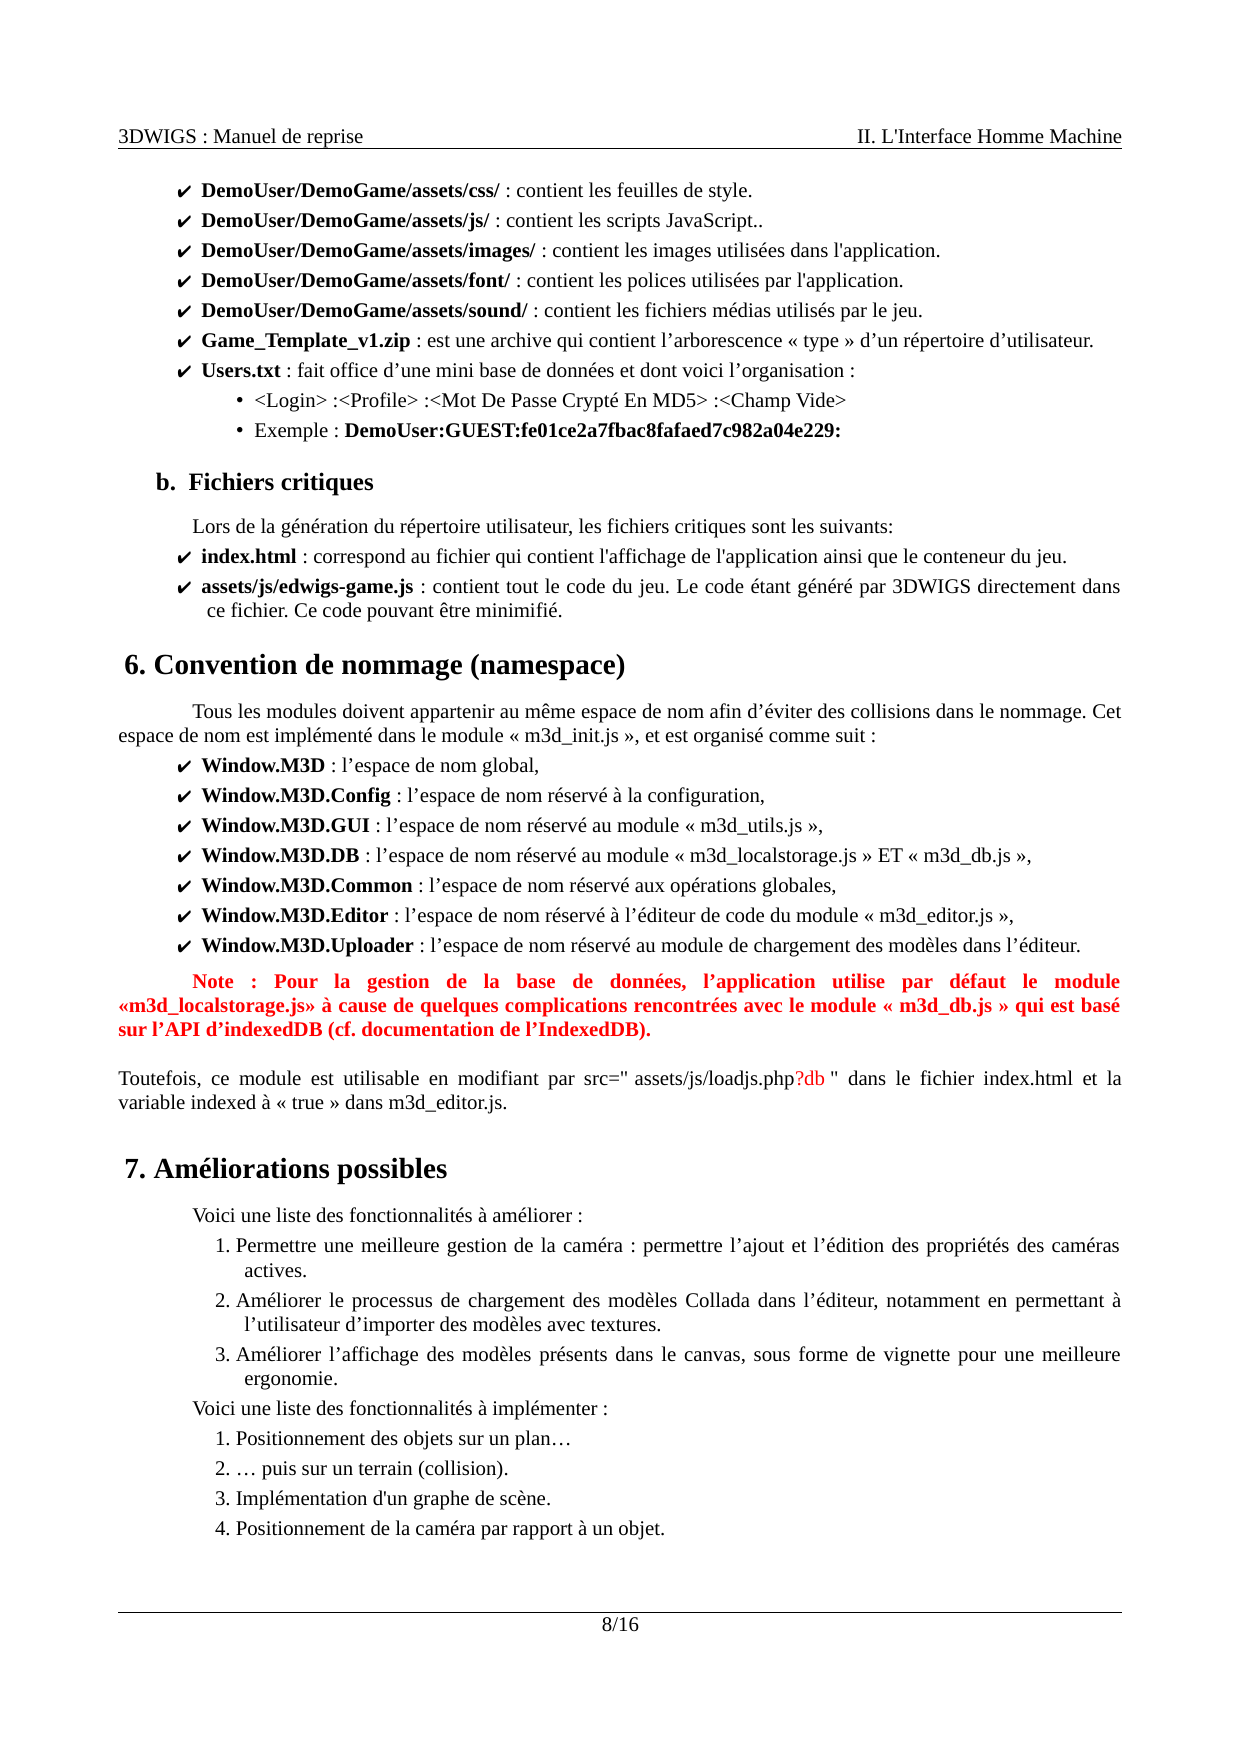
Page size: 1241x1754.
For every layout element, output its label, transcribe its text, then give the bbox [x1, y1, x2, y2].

subtitle Convention de nommage (namespace) [124, 647, 1122, 680]
list Positionnement des objets sur un plan… [215, 1426, 1122, 1450]
list Window.M3D.Config : l’espace de nom réservé à la configuration, [177, 783, 1122, 807]
list Améliorer l’affichage des modèles présents dans le canvas, sous forme de vignette pour une meilleure ergonomie. [215, 1342, 1122, 1390]
subtitle Améliorations possibles [124, 1152, 1122, 1185]
list Window.M3D.Common : l’espace de nom réservé aux opérations globales, [177, 873, 1122, 897]
list assets/js/edwigs-game.js : contient tout le code du jeu. Le code étant généré par 3DWIGS directement dans ce fichier. Ce code pouvant être minimifié. [177, 574, 1122, 622]
list Users.txt : fait office d’une mini base de données et dont voici l’organisation : [177, 358, 1122, 382]
list DemoUser/DemoGame/assets/font/ : contient les polices utilisées par l'application. [177, 268, 1122, 292]
text Toutefois, ce module est utilisable en modifiant par src=" assets/js/loadjs.php?db " dans le fichier index.html et la variable indexed à « true » dans m3d_editor.js. [118, 1066, 1122, 1114]
text Tous les modules doivent appartenir au même espace de nom afin d’éviter des collisions dans le nommage. Cet espace de nom est implémenté dans le module « m3d_init.js », et est organisé comme suit : [118, 699, 1122, 747]
list Window.M3D.Uploader : l’espace de nom réservé au module de chargement des modèles dans l’éditeur. [177, 933, 1122, 957]
text Lors de la génération du répertoire utilisateur, les fichiers critiques sont les suivants: [118, 514, 1122, 538]
list Permettre une meilleure gestion de la caméra : permettre l’ajout et l’édition des propriétés des caméras actives. [215, 1233, 1122, 1282]
list index.html : correspond au fichier qui contient l'affichage de l'application ainsi que le conteneur du jeu. [177, 544, 1122, 568]
list Window.M3D.Editor : l’espace de nom réservé à l’éditeur de code du module « m3d_editor.js », [177, 903, 1122, 927]
list DemoUser/DemoGame/assets/css/ : contient les feuilles de style. [177, 178, 1122, 202]
list Window.M3D : l’espace de nom global, [177, 753, 1122, 777]
list <Login> :<Profile> :<Mot De Passe Crypté En MD5> :<Champ Vide> [236, 388, 1122, 412]
list Game_Template_v1.zip : est une archive qui contient l’arborescence « type » d’un répertoire d’utilisateur. [177, 328, 1122, 352]
list Exemple : DemoUser:GUEST:fe01ce2a7fbac8fafaed7c982a04e229: [236, 418, 1122, 442]
text Voici une liste des fonctionnalités à améliorer : [118, 1203, 1122, 1227]
subtitle Fichiers critiques [118, 467, 1122, 496]
list Implémentation d'un graphe de scène. [215, 1486, 1122, 1510]
list Window.M3D.GUI : l’espace de nom réservé au module « m3d_utils.js », [177, 813, 1122, 837]
list Positionnement de la caméra par rapport à un objet. [215, 1516, 1122, 1540]
list DemoUser/DemoGame/assets/images/ : contient les images utilisées dans l'application. [177, 238, 1122, 262]
list … puis sur un terrain (collision). [215, 1456, 1122, 1480]
text Voici une liste des fonctionnalités à implémenter : [118, 1396, 1122, 1420]
text Note : Pour la gestion de la base de données, l’application utilise par défaut le module «m3d_localstorage.js» à cause de quelques complications rencontrées avec le module « m3d_db.js » qui est basé sur l’API d’indexedDB (cf. documentation de l’IndexedDB). [118, 969, 1122, 1041]
list DemoUser/DemoGame/assets/sound/ : contient les fichiers médias utilisés par le jeu. [177, 298, 1122, 322]
list DemoUser/DemoGame/assets/js/ : contient les scripts JavaScript.. [177, 208, 1122, 232]
list Window.M3D.DB : l’espace de nom réservé au module « m3d_localstorage.js » ET « m3d_db.js », [177, 843, 1122, 867]
list Améliorer le processus de chargement des modèles Collada dans l’éditeur, notamment en permettant à l’utilisateur d’importer des modèles avec textures. [215, 1287, 1122, 1336]
